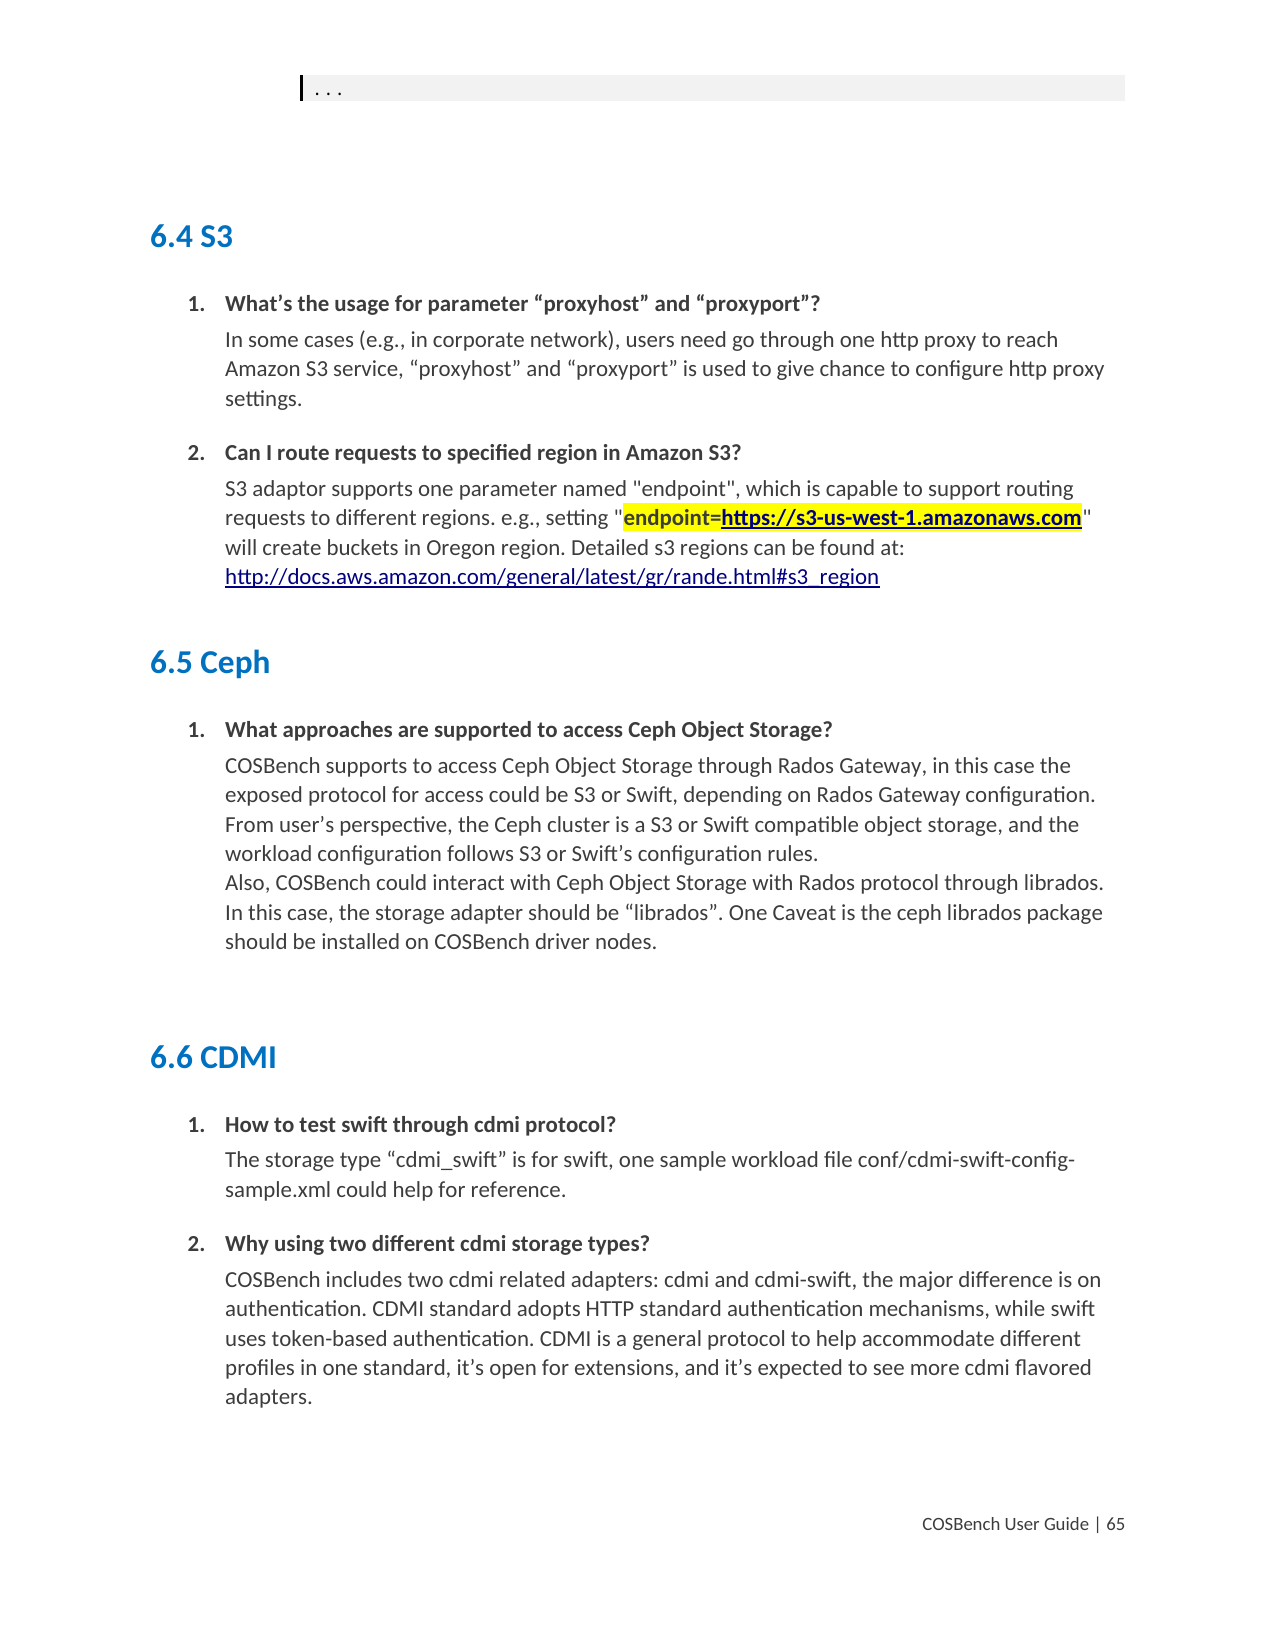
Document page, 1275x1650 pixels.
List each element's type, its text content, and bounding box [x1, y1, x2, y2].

text ... [303, 75, 1125, 101]
subtitle Ceph [150, 641, 1125, 682]
text The storage type “cdmi_swift” is for swift, one sample workload file conf/cdmi-swift-config-sample.xml could help for reference. [225, 1146, 1125, 1203]
text In some cases (e.g., in corporate network), users need go through one http proxy to reach Amazon S3 service, “proxyhost” and “proxyport” is used to give chance to configure http proxy settings. [225, 325, 1125, 412]
list How to test swift through cdmi protocol? [187, 1110, 1125, 1138]
list Why using two different cdmi storage types? [187, 1229, 1125, 1257]
list What approaches are supported to access Ceph Object Storage? [187, 715, 1125, 743]
list What’s the usage for parameter “proxyhost” and “proxyport”? [187, 289, 1125, 317]
subtitle CDMI [150, 1036, 1125, 1077]
text COSBench includes two cdmi related adapters: cdmi and cdmi-swift, the major difference is on authentication. CDMI standard adopts HTTP standard authentication mechanisms, while swift uses token-based authentication. CDMI is a general protocol to help accommodate different profiles in one standard, it’s open for extensions, and it’s expected to see more cdmi flavored adapters. [225, 1265, 1125, 1410]
text COSBench supports to access Ceph Object Storage through Rados Gateway, in this case the exposed protocol for access could be S3 or Swift, depending on Rados Gateway configuration. From user’s perspective, the Ceph cluster is a S3 or Swift compatible object storage, and the workload configuration follows S3 or Swift’s configuration rules. [225, 751, 1125, 867]
text S3 adaptor supports one parameter named "endpoint", which is capable to support routing requests to different regions. e.g., setting "endpoint=https://s3-us-west-1.amazonaws.com" will create buckets in Oregon region. Detailed s3 regions can be found at: http://docs.aws.amazon.com/general/latest/gr/rande.html#s3_region [225, 474, 1125, 590]
text Also, COSBench could interact with Ceph Object Storage with Rados protocol through librados. In this case, the storage adapter should be “librados”. One Caveat is the ceph librados package should be installed on COSBench driver nodes. [225, 868, 1125, 955]
subtitle S3 [150, 216, 1125, 256]
list Can I route requests to specified region in Amazon S3? [187, 438, 1125, 466]
